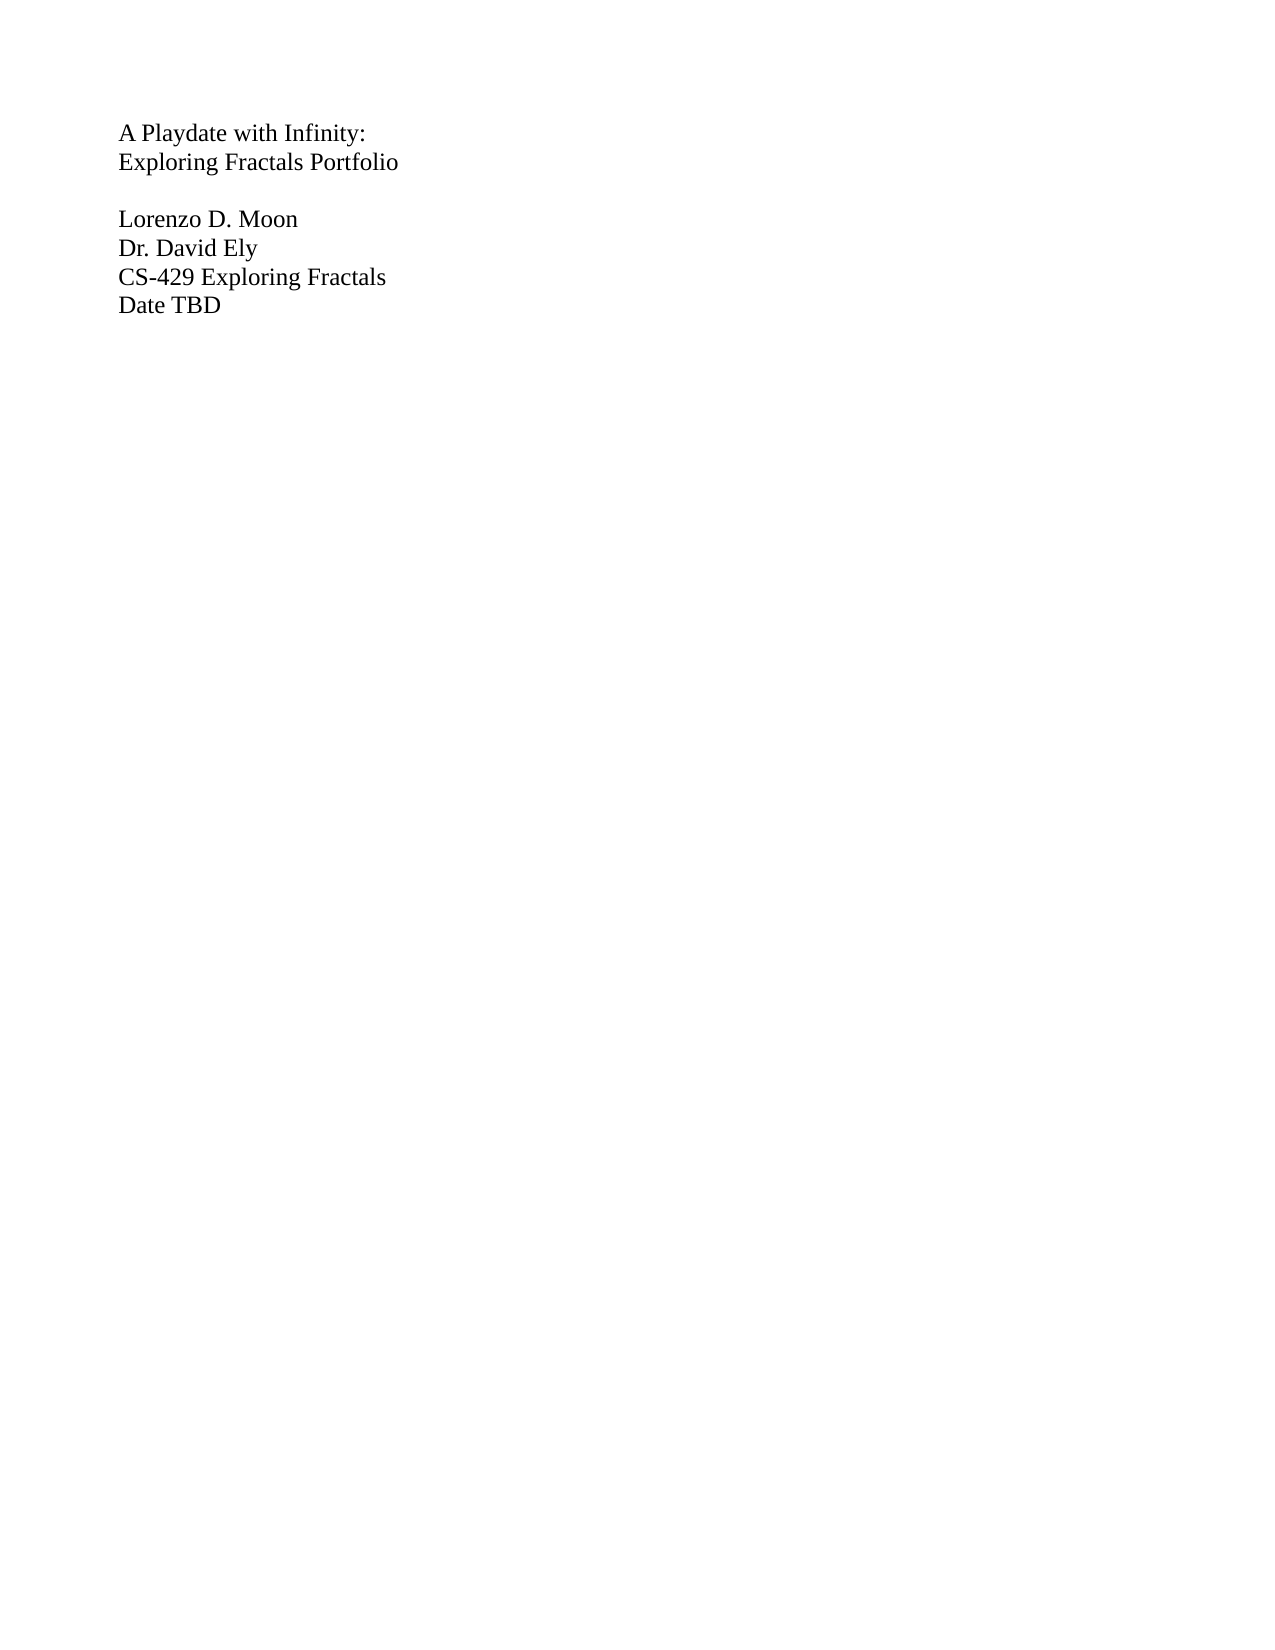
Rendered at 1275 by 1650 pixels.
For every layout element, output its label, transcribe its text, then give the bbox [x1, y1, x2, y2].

text CS-429 Exploring Fractals [118, 262, 1157, 291]
text Dr. David Ely [118, 233, 1157, 262]
text Date TBD [118, 291, 1157, 319]
text Exploring Fractals Portfolio [118, 147, 1157, 176]
text A Playdate with Infinity: [118, 118, 1157, 147]
text Lorenzo D. Moon [118, 204, 1157, 233]
